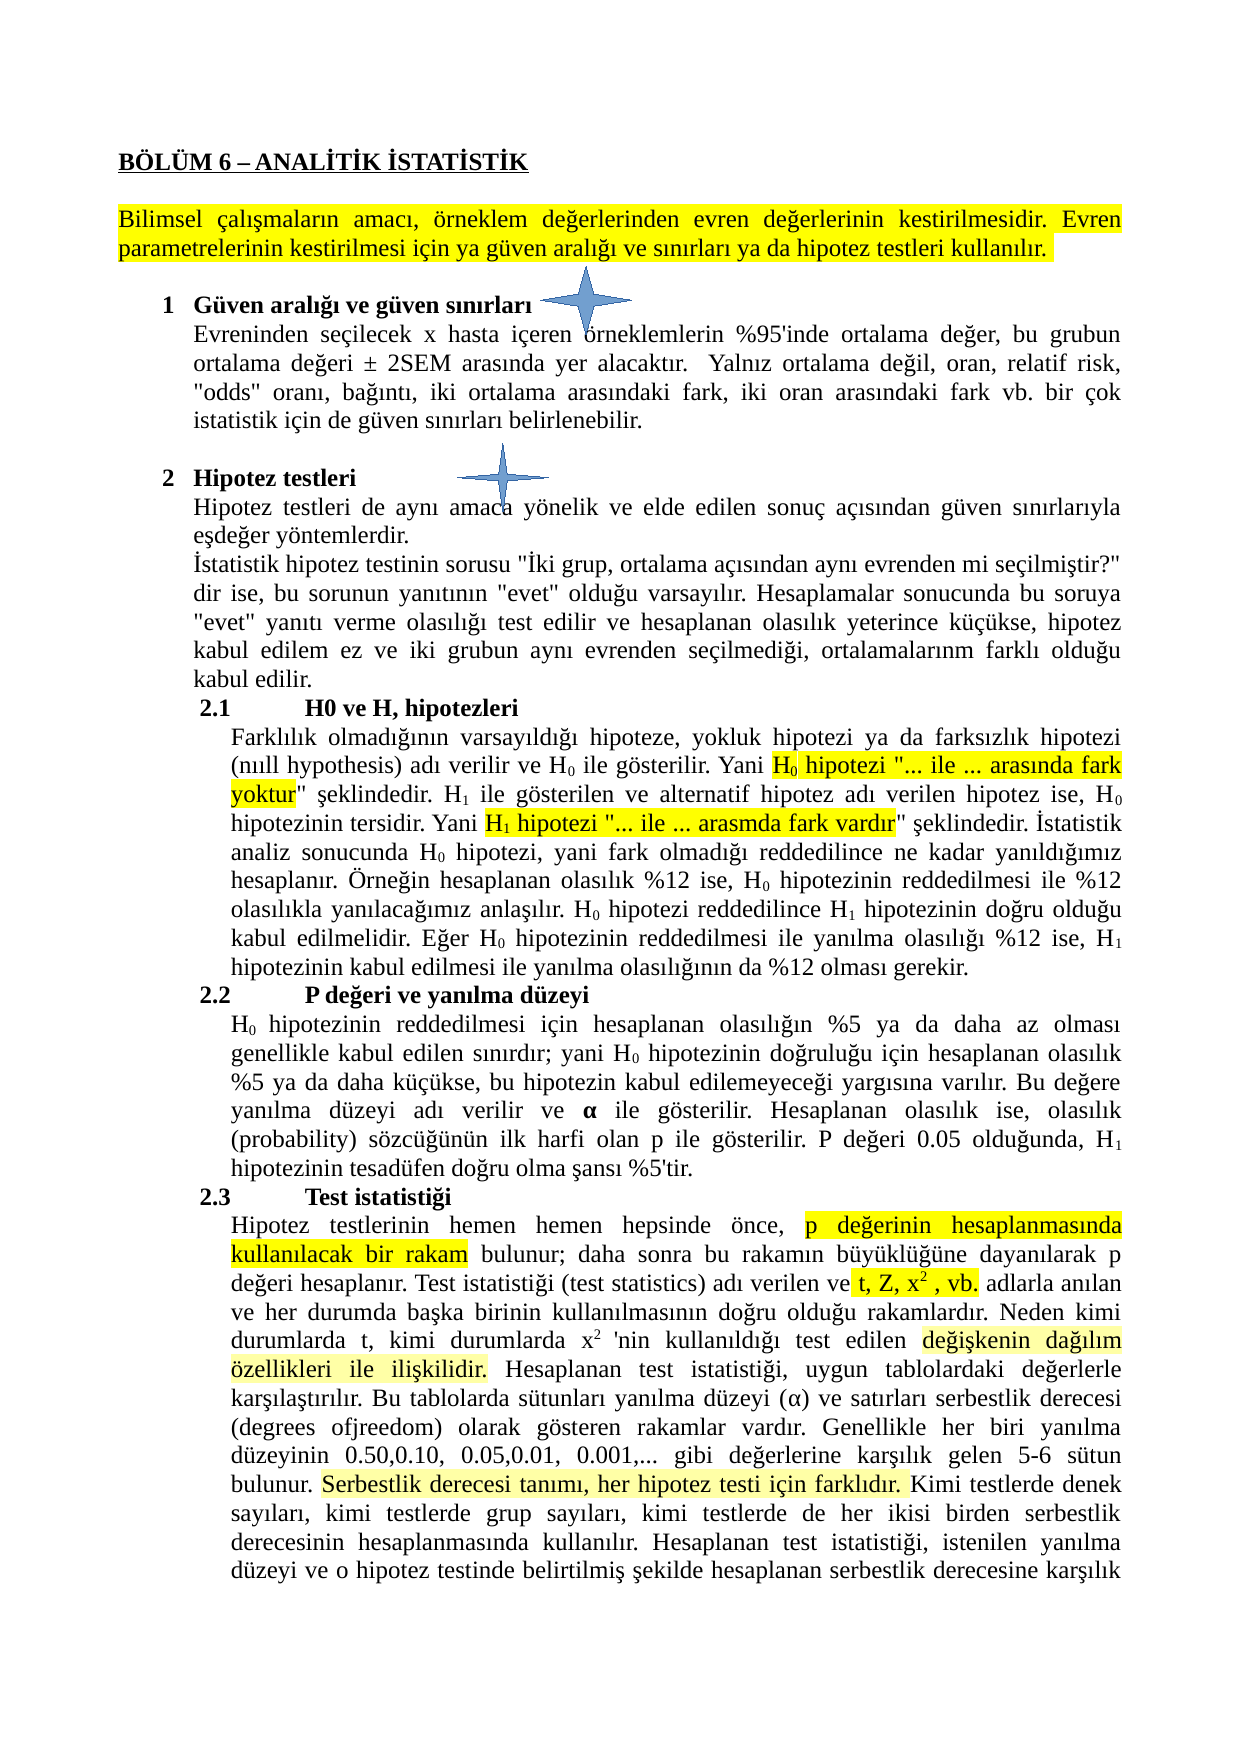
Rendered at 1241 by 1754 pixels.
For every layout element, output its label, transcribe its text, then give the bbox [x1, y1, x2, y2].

list H0 ve H, hipotezleri [193, 693, 1122, 722]
list İstatistik hipotez testinin sorusu "İki grup, ortalama açısından aynı evrenden mi seçilmiştir?" dir ise, bu sorunun yanıtının "evet" olduğu varsayılır. Hesaplamalar sonucunda bu soruya "evet" yanıtı verme olasılığı test edilir ve hesaplanan olasılık yeterince küçükse, hipotez kabul edilem ez ve iki grubun aynı evrenden seçilmediği, ortalamalarınm farklı olduğu kabul edilir. [156, 549, 1122, 693]
list P değeri ve yanılma düzeyi [193, 981, 1122, 1009]
list Hipotez testleri [156, 463, 500, 492]
list Hipotez testleri de aynı amaca yönelik ve elde edilen sonuç açısından güven sınırlarıyla eşdeğer yöntemlerdir. [156, 492, 1122, 549]
text BÖLÜM 6 – ANALİTİK İSTATİSTİK [118, 147, 1122, 176]
list Farklılık olmadığının varsayıldığı hipoteze, yokluk hipotezi ya da farksızlık hipotezi (nııll hypothesis) adı verilir ve H0 ile gösterilir. Yani H0 hipotezi "... ile ... arasında fark yoktur" şeklindedir. H1 ile gösterilen ve alternatif hipotez adı verilen hipotez ise, H0 hipotezinin tersidir. Yani H1 hipotezi "... ile ... arasmda fark vardır" şeklindedir. İstatistik analiz sonucunda H0 hipotezi, yani fark olmadığı reddedilince ne kadar yanıldığımız hesaplanır. Örneğin hesaplanan olasılık %12 ise, H0 hipotezinin reddedilmesi ile %12 olasılıkla yanılacağımız anlaşılır. H0 hipotezi reddedilince H1 hipotezinin doğru olduğu kabul edilmelidir. Eğer H0 hipotezinin reddedilmesi ile yanılma olasılığı %12 ise, H1 hipotezinin kabul edilmesi ile yanılma olasılığının da %12 olması gerekir. [193, 722, 1122, 981]
list [506, 463, 1122, 492]
list H0 hipotezinin reddedilmesi için hesaplanan olasılığın %5 ya da daha az olması genellikle kabul edilen sınırdır; yani H0 hipotezinin doğruluğu için hesaplanan olasılık %5 ya da daha küçükse, bu hipotezin kabul edilemeyeceği yargısına varılır. Bu değere yanılma düzeyi adı verilir ve α ile gösterilir. Hesaplanan olasılık ise, olasılık (probability) sözcüğünün ilk harfi olan p ile gösterilir. P değeri 0.05 olduğunda, H1 hipotezinin tesadüfen doğru olma şansı %5'tir. [193, 1009, 1122, 1182]
list Hipotez testlerinin hemen hemen hepsinde önce, p değerinin hesaplanmasında kullanılacak bir rakam bulunur; daha sonra bu rakamın büyüklüğüne dayanılarak p değeri hesaplanır. Test istatistiği (test statistics) adı verilen ve t, Z, x2 , vb. adlarla anılan ve her durumda başka birinin kullanılmasının doğru olduğu rakamlardır. Neden kimi durumlarda t, kimi durumlarda x2 'nin kullanıldığı test edilen değişkenin dağılım özellikleri ile ilişkilidir. Hesaplanan test istatistiği, uygun tablolardaki değerlerle karşılaştırılır. Bu tablolarda sütunları yanılma düzeyi (α) ve satırları serbestlik derecesi (degrees ofjreedom) olarak gösteren rakamlar vardır. Genellikle her biri yanılma düzeyinin 0.50,0.10, 0.05,0.01, 0.001,... gibi değerlerine karşılık gelen 5-6 sütun bulunur. Serbestlik derecesi tanımı, her hipotez testi için farklıdır. Kimi testlerde denek sayıları, kimi testlerde grup sayıları, kimi testlerde de her ikisi birden serbestlik derecesinin hesaplanmasında kullanılır. Hesaplanan test istatistiği, istenilen yanılma düzeyi ve o hipotez testinde belirtilmiş şekilde hesaplanan serbestlik derecesine karşılık [193, 1211, 1122, 1584]
list [591, 291, 1122, 319]
list Test istatistiği [193, 1182, 1122, 1211]
list Güven aralığı ve güven sınırları [156, 291, 581, 319]
list Evreninden seçilecek x hasta içeren örneklemlerin %95'inde ortalama değer, bu grubun ortalama değeri ± 2SEM arasında yer alacaktır. Yalnız ortalama değil, oran, relatif risk, "odds" oranı, bağıntı, iki ortalama arasındaki fark, iki oran arasındaki fark vb. bir çok istatistik için de güven sınırları belirlenebilir. [156, 319, 1122, 434]
text Bilimsel çalışmaların amacı, örneklem değerlerinden evren değerlerinin kestirilmesidir. Evren parametrelerinin kestirilmesi için ya güven aralığı ve sınırları ya da hipotez testleri kullanılır. [118, 204, 1122, 262]
